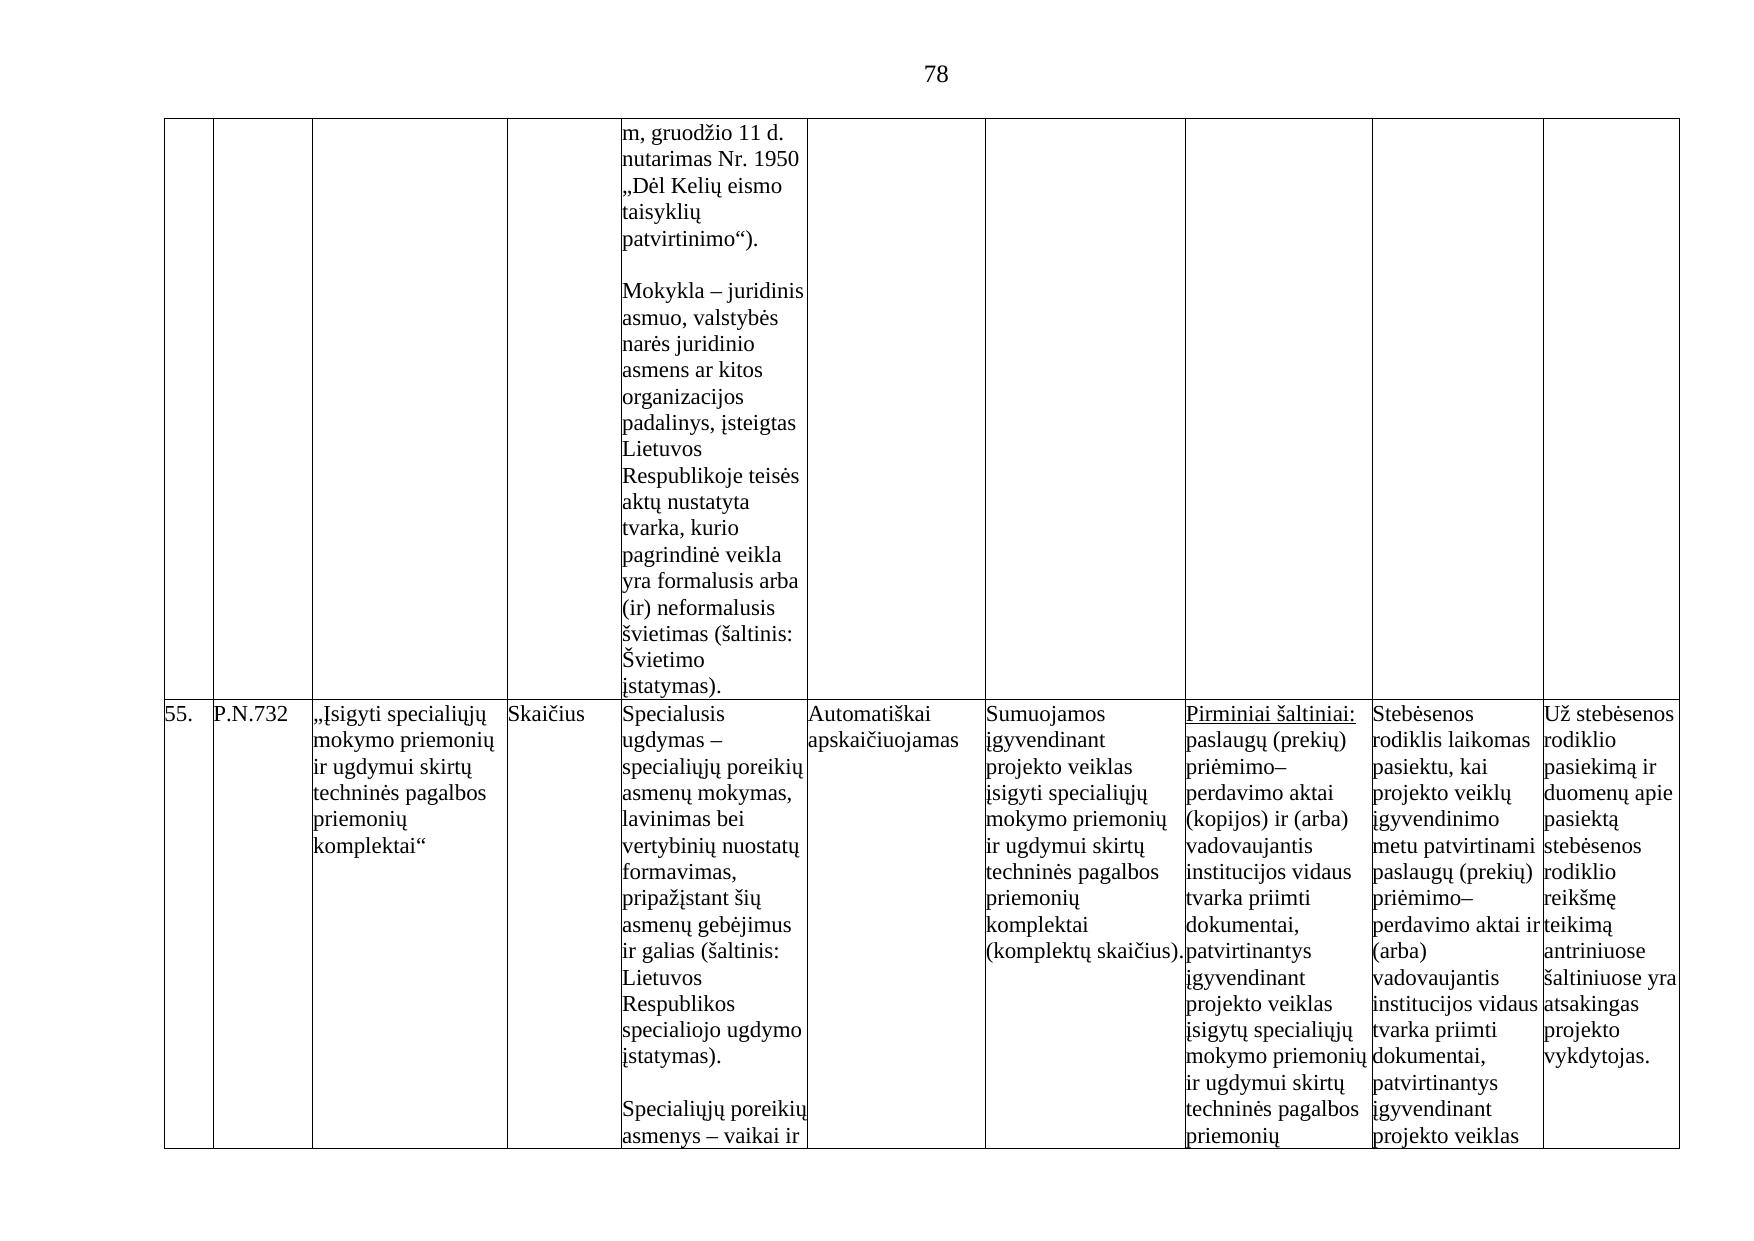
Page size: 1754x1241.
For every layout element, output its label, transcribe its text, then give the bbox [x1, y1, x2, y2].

table_cell Stebėsenos rodiklis laikomas pasiektu, kai projekto veiklų įgyvendinimo metu patvirtinami paslaugų (prekių) priėmimo–perdavimo aktai ir (arba) vadovaujantis institucijos vidaus tvarka priimti dokumentai, patvirtinantys įgyvendinant projekto veiklas [1373, 700, 1543, 1148]
table_cell 55. [165, 700, 213, 1148]
table_cell Skaičius [508, 700, 621, 1148]
table_cell [1186, 119, 1372, 699]
table_cell „Įsigyti specialiųjų mokymo priemonių ir ugdymui skirtų techninės pagalbos priemonių komplektai“ [313, 700, 507, 1148]
table_cell Automatiškai apskaičiuojamas [808, 700, 985, 1148]
table_cell Pirminiai šaltiniai: paslaugų (prekių) priėmimo–perdavimo aktai (kopijos) ir (arba) vadovaujantis institucijos vidaus tvarka priimti dokumentai, patvirtinantys įgyvendinant projekto veiklas įsigytų specialiųjų mokymo priemonių ir ugdymui skirtų techninės pagalbos priemonių [1186, 700, 1372, 1148]
table_cell [508, 119, 621, 699]
table_cell [165, 119, 213, 699]
table_cell [214, 119, 312, 699]
table_cell m, gruodžio 11 d. nutarimas Nr. 1950 „Dėl Kelių eismo taisyklių patvirtinimo“). Mokykla – juridinis asmuo, valstybės narės juridinio asmens ar kitos organizacijos padalinys, įsteigtas Lietuvos Respublikoje teisės aktų nustatyta tvarka, kurio pagrindinė veikla yra formalusis arba (ir) neformalusis švietimas (šaltinis: Švietimo įstatymas). [622, 119, 807, 699]
table_cell P.N.732 [214, 700, 312, 1148]
table_cell Specialusis ugdymas – specialiųjų poreikių asmenų mokymas, lavinimas bei vertybinių nuostatų formavimas, pripažįstant šių asmenų gebėjimus ir galias (šaltinis: Lietuvos Respublikos specialiojo ugdymo įstatymas). Specialiųjų poreikių asmenys – vaikai ir [622, 700, 807, 1148]
table_cell Už stebėsenos rodiklio pasiekimą ir duomenų apie pasiektą stebėsenos rodiklio reikšmę teikimą antriniuose šaltiniuose yra atsakingas projekto vykdytojas. [1544, 700, 1679, 1148]
table_cell [808, 119, 985, 699]
table_cell [313, 119, 507, 699]
table_cell Sumuojamos įgyvendinant projekto veiklas įsigyti specialiųjų mokymo priemonių ir ugdymui skirtų techninės pagalbos priemonių komplektai (komplektų skaičius). [986, 700, 1185, 1148]
table_cell [1373, 119, 1543, 699]
table_cell [986, 119, 1185, 699]
table_cell [1544, 119, 1679, 699]
